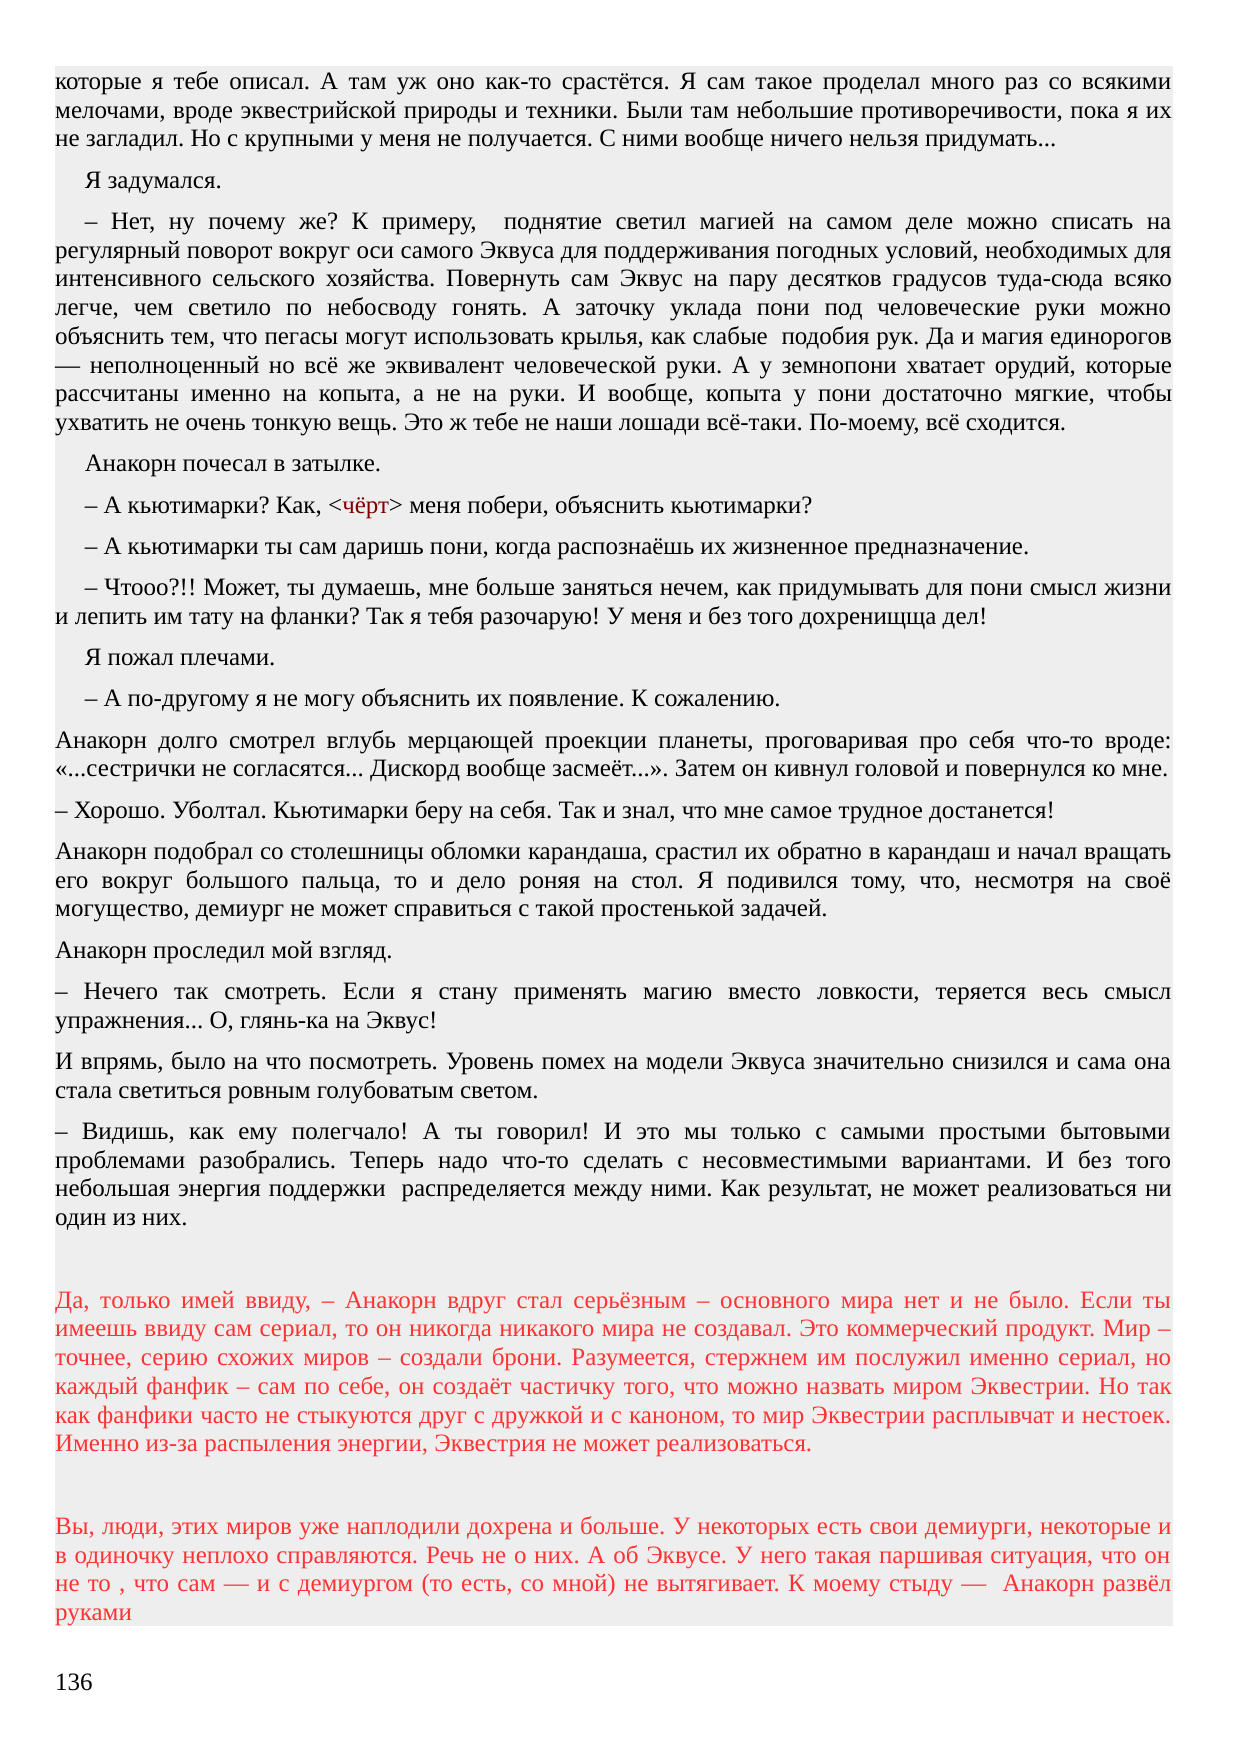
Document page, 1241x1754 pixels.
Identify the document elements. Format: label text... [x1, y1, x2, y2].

text – Чтооо?!! Может, ты думаешь, мне больше заняться нечем, как придумывать для пони смысл жизни и лепить им тату на фланки? Так я тебя разочарую! У меня и без того дохренищща дел! [55, 572, 1173, 630]
text – А кьютимарки ты сам даришь пони, когда распознаёшь их жизненное предназначение. [55, 531, 1173, 560]
text – А кьютимарки? Как, <чёрт> меня побери, объяснить кьютимарки? [55, 490, 1173, 518]
text Анакорн почесал в затылке. [55, 448, 1173, 477]
text Анакорн проследил мой взгляд. [55, 935, 1173, 963]
text И впрямь, было на что посмотреть. Уровень помех на модели Эквуса значительно снизился и сама она стала светиться ровным голубоватым светом. [55, 1046, 1173, 1103]
text Анакорн подобрал со столешницы обломки карандаша, срастил их обратно в карандаш и начал вращать его вокруг большого пальца, то и дело роняя на стол. Я подивился тому, что, несмотря на своё могущество, демиург не может справиться с такой простенькой задачей. [55, 836, 1173, 922]
text Да, только имей ввиду, – Анакорн вдруг стал серьёзным – основного мира нет и не было. Если ты имеешь ввиду сам сериал, то он никогда никакого мира не создавал. Это коммерческий продукт. Мир – точнее, серию схожих миров – создали брони. Разумеется, стержнем им послужил именно сериал, но каждый фанфик – сам по себе, он создаёт частичку того, что можно назвать миром Эквестрии. Но так как фанфики часто не стыкуются друг с дружкой и с каноном, то мир Эквестрии расплывчат и нестоек. Именно из-за распыления энергии, Эквестрия не может реализоваться. [55, 1285, 1173, 1457]
text Вы, люди, этих миров уже наплодили дохрена и больше. У некоторых есть свои демиурги, некоторые и в одиночку неплохо справляются. Речь не о них. А об Эквусе. У него такая паршивая ситуация, что он не то , что сам — и с демиургом (то есть, со мной) не вытягивает. К моему стыду — Анакорн развёл руками [55, 1511, 1173, 1626]
text Я задумался. [55, 165, 1173, 193]
text – Нет, ну почему же? К примеру, поднятие светил магией на самом деле можно списать на регулярный поворот вокруг оси самого Эквуса для поддерживания погодных условий, необходимых для интенсивного сельского хозяйства. Повернуть сам Эквус на пару десятков градусов туда-сюда всяко легче, чем светило по небосводу гонять. А заточку уклада пони под человеческие руки можно объяснить тем, что пегасы могут использовать крылья, как слабые подобия рук. Да и магия единорогов — неполноценный но всё же эквивалент человеческой руки. А у земнопони хватает орудий, которые рассчитаны именно на копыта, а не на руки. И вообще, копыта у пони достаточно мягкие, чтобы ухватить не очень тонкую вещь. Это ж тебе не наши лошади всё-таки. По-моему, всё сходится. [55, 206, 1173, 436]
text которые я тебе описал. А там уж оно как-то срастётся. Я сам такое проделал много раз со всякими мелочами, вроде эквестрийской природы и техники. Были там небольшие противоречивости, пока я их не загладил. Но с крупными у меня не получается. С ними вообще ничего нельзя придумать... [55, 66, 1173, 152]
text Анакорн долго смотрел вглубь мерцающей проекции планеты, проговаривая про себя что-то вроде: «...сестрички не согласятся... Дискорд вообще засмеёт...». Затем он кивнул головой и повернулся ко мне. [55, 725, 1173, 782]
text – Хорошо. Уболтал. Кьютимарки беру на себя. Так и знал, что мне самое трудное достанется! [55, 795, 1173, 823]
text – Нечего так смотреть. Если я стану применять магию вместо ловкости, теряется весь смысл упражнения... О, глянь-ка на Эквус! [55, 976, 1173, 1033]
text – А по-другому я не могу объяснить их появление. К сожалению. [55, 683, 1173, 712]
text Я пожал плечами. [55, 642, 1173, 671]
text – Видишь, как ему полегчало! А ты говорил! И это мы только с самыми простыми бытовыми проблемами разобрались. Теперь надо что-то сделать с несовместимыми вариантами. И без того небольшая энергия поддержки распределяется между ними. Как результат, не может реализоваться ни один из них. [55, 1116, 1173, 1231]
